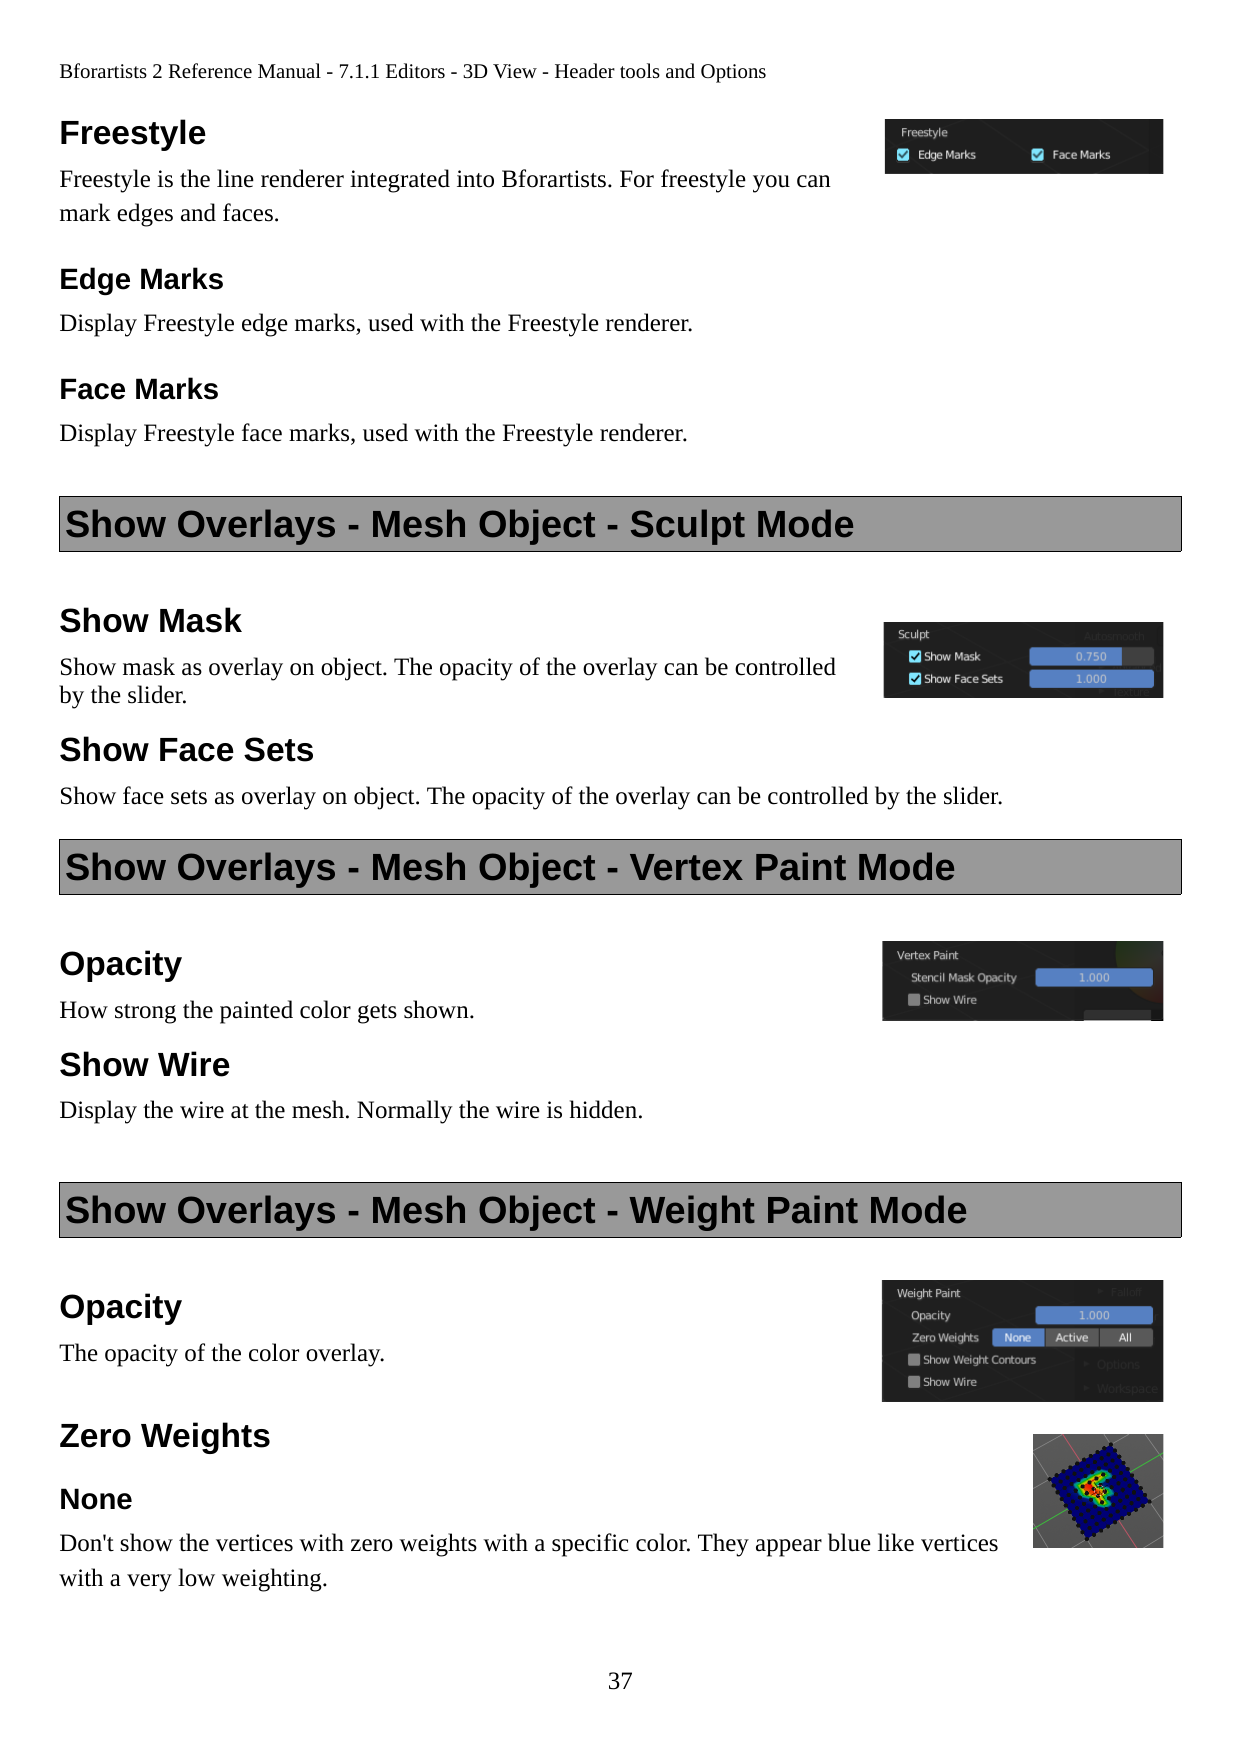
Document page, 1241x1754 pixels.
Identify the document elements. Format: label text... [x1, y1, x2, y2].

text Display the wire at the mesh. Normally the wire is hidden. [59, 1096, 1181, 1124]
subtitle Opacity [59, 1287, 881, 1325]
picture [1033, 1434, 1164, 1548]
subtitle Opacity [59, 944, 882, 982]
table_header Show Overlays - Mesh Object - Vertex Paint Mode [60, 840, 1181, 894]
picture [881, 1280, 1164, 1402]
subtitle [1164, 944, 1181, 982]
text Freestyle is the line renderer integrated into Bforartists. For freestyle you can mark edges and faces. [59, 164, 1181, 227]
subtitle Show Face Sets [59, 730, 1181, 769]
subtitle Edge Marks [59, 262, 1181, 296]
subtitle [1164, 1482, 1181, 1516]
text Display Freestyle face marks, used with the Freestyle renderer. [59, 418, 1181, 447]
text Show face sets as overlay on object. The opacity of the overlay can be controlled by the slider. [59, 781, 1181, 810]
subtitle None [59, 1482, 1033, 1516]
table_header Show Overlays - Mesh Object - Weight Paint Mode [60, 1183, 1181, 1237]
subtitle Zero Weights [59, 1416, 1181, 1455]
picture [883, 622, 1164, 698]
subtitle Freestyle [59, 113, 1181, 151]
text The opacity of the color overlay. [59, 1338, 881, 1367]
subtitle Face Marks [59, 372, 1181, 406]
text How strong the painted color gets shown. [59, 995, 1181, 1024]
picture [882, 941, 1164, 1021]
subtitle [1164, 1287, 1181, 1325]
subtitle Show Mask [59, 601, 1181, 639]
text Display Freestyle edge marks, used with the Freestyle renderer. [59, 308, 1181, 337]
subtitle Show Wire [59, 1044, 1181, 1083]
text Show mask as overlay on object. The opacity of the overlay can be controlled by the slider. [59, 652, 1181, 709]
table_header Show Overlays - Mesh Object - Sculpt Mode [60, 497, 1181, 551]
text Don't show the vertices with zero weights with a specific color. They appear blue like vertices with a very low weighting. [59, 1528, 1181, 1591]
